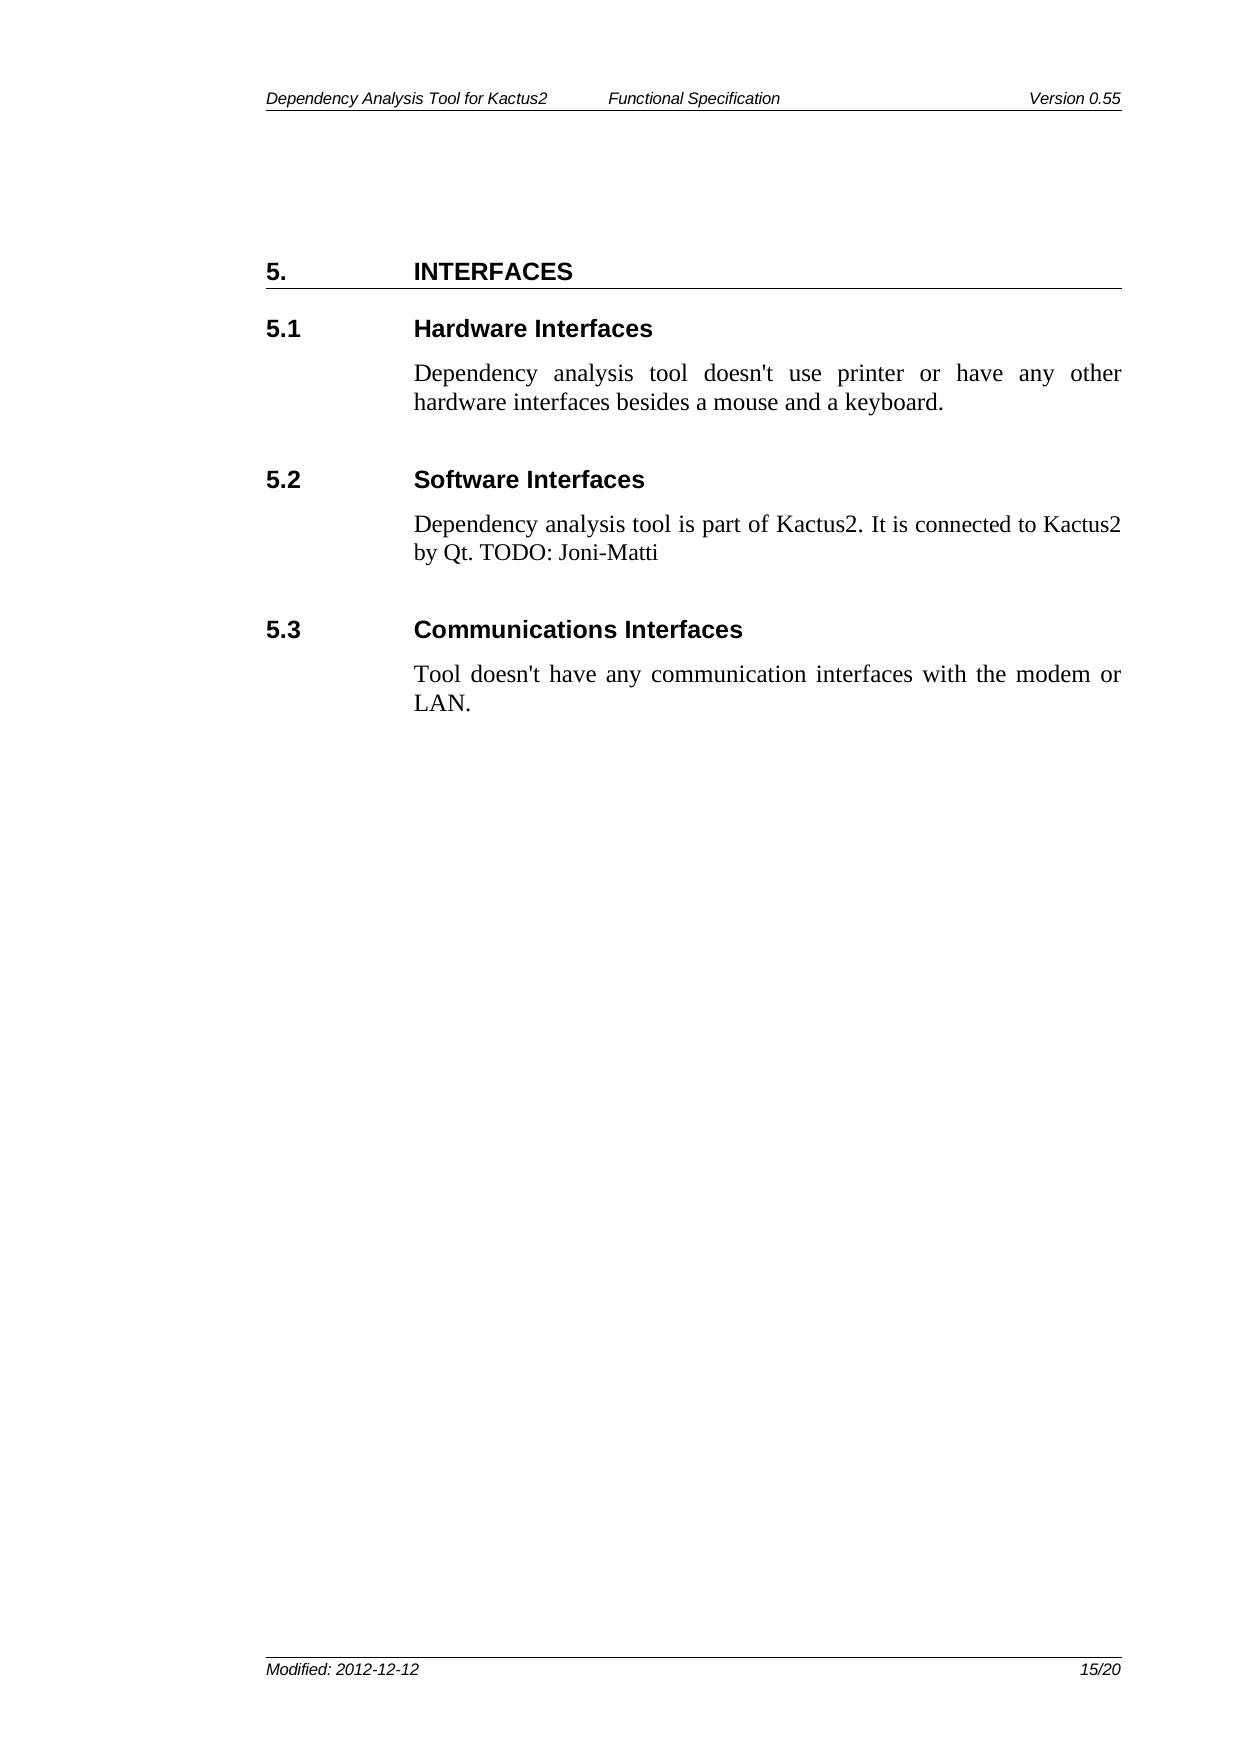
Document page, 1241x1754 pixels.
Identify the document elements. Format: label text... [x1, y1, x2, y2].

subtitle Communications Interfaces [266, 615, 1122, 644]
subtitle Interfaces [266, 257, 1122, 288]
text Dependency analysis tool is part of Kactus2. It is connected to Kactus2 by Qt. TODO: Joni-Matti [413, 509, 1122, 566]
subtitle Software Interfaces [266, 465, 1122, 494]
subtitle Hardware Interfaces [266, 314, 1122, 343]
text Dependency analysis tool doesn't use printer or have any other hardware interfaces besides a mouse and a keyboard. [413, 357, 1122, 416]
text Tool doesn't have any communication interfaces with the modem or LAN. [413, 659, 1122, 717]
